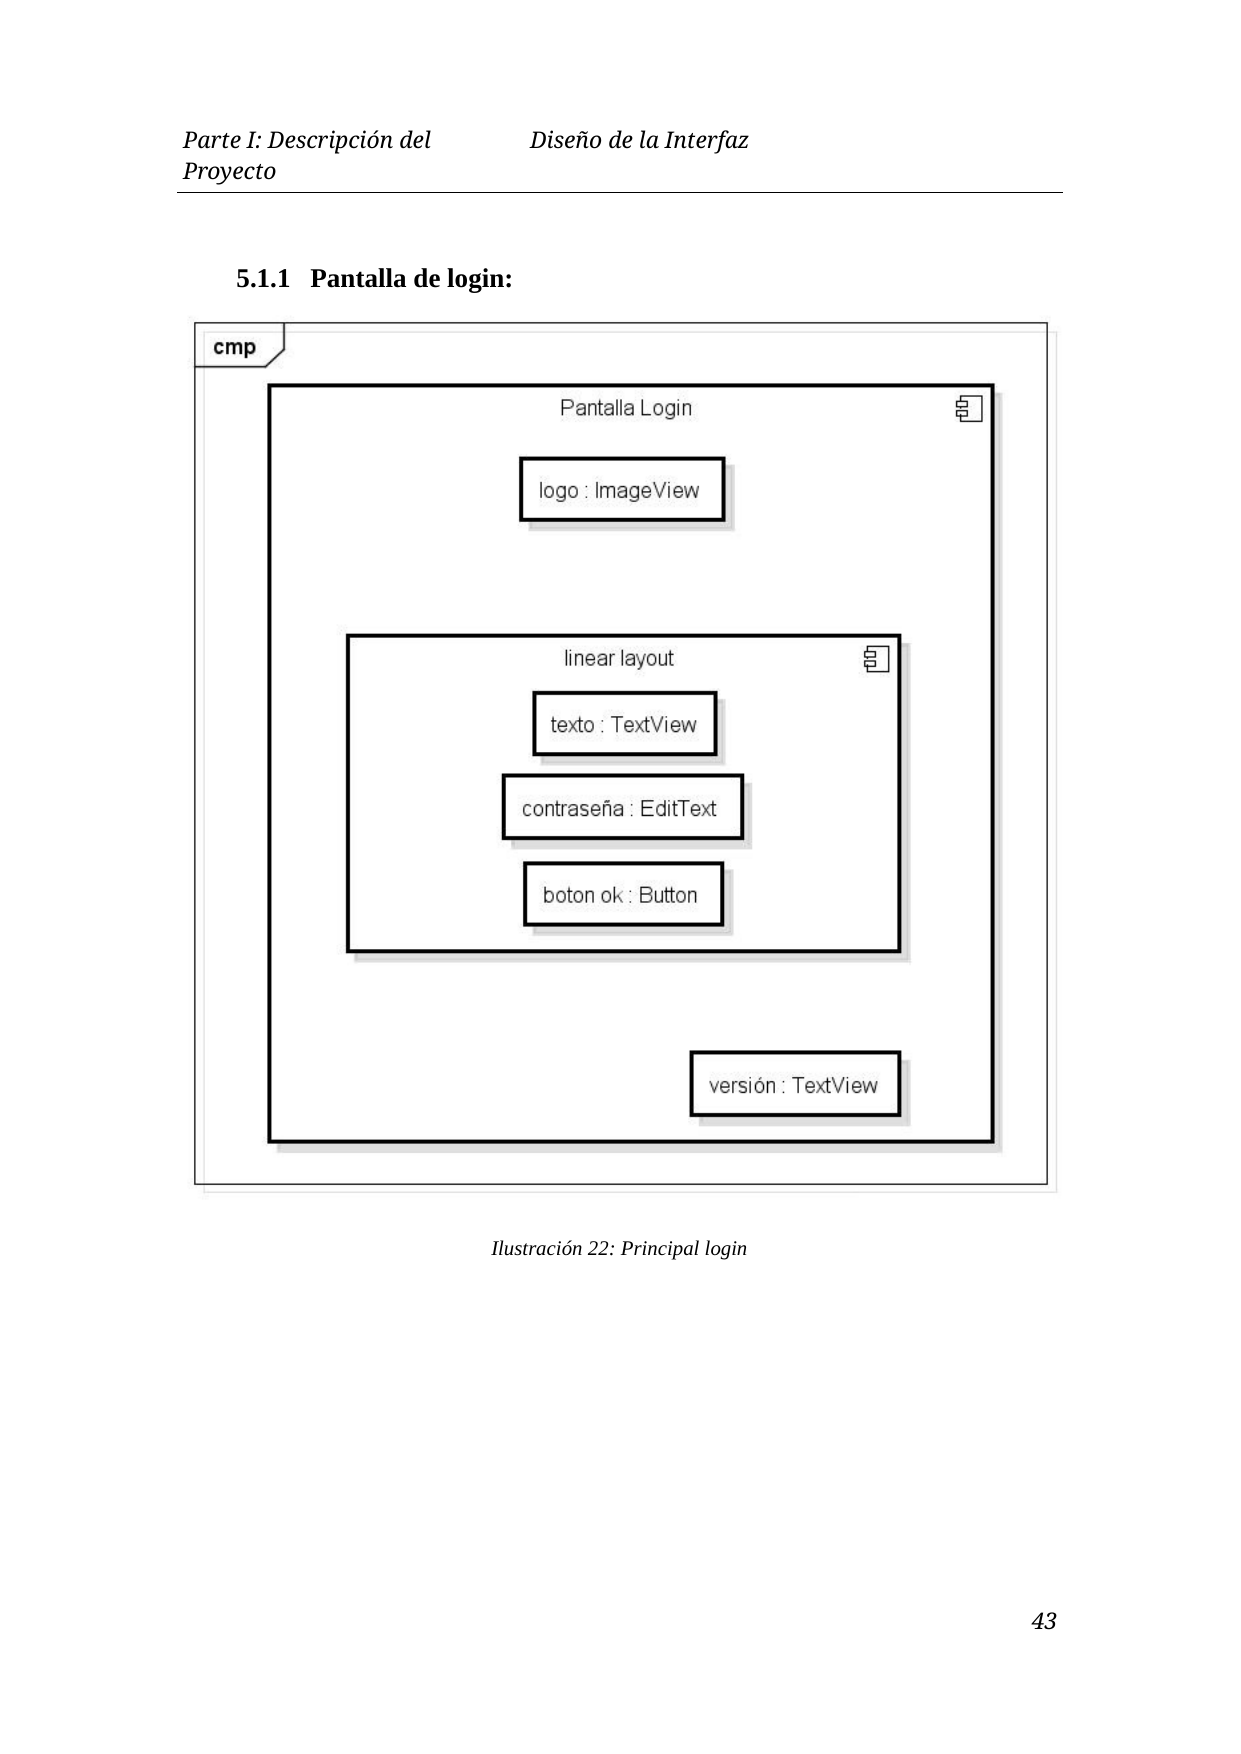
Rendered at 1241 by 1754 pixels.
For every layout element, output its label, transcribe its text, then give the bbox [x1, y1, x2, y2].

subtitle Pantalla de login: [236, 262, 1004, 293]
text Ilustración 22: Principal login [177, 1237, 1063, 1260]
picture [177, 305, 1064, 1237]
